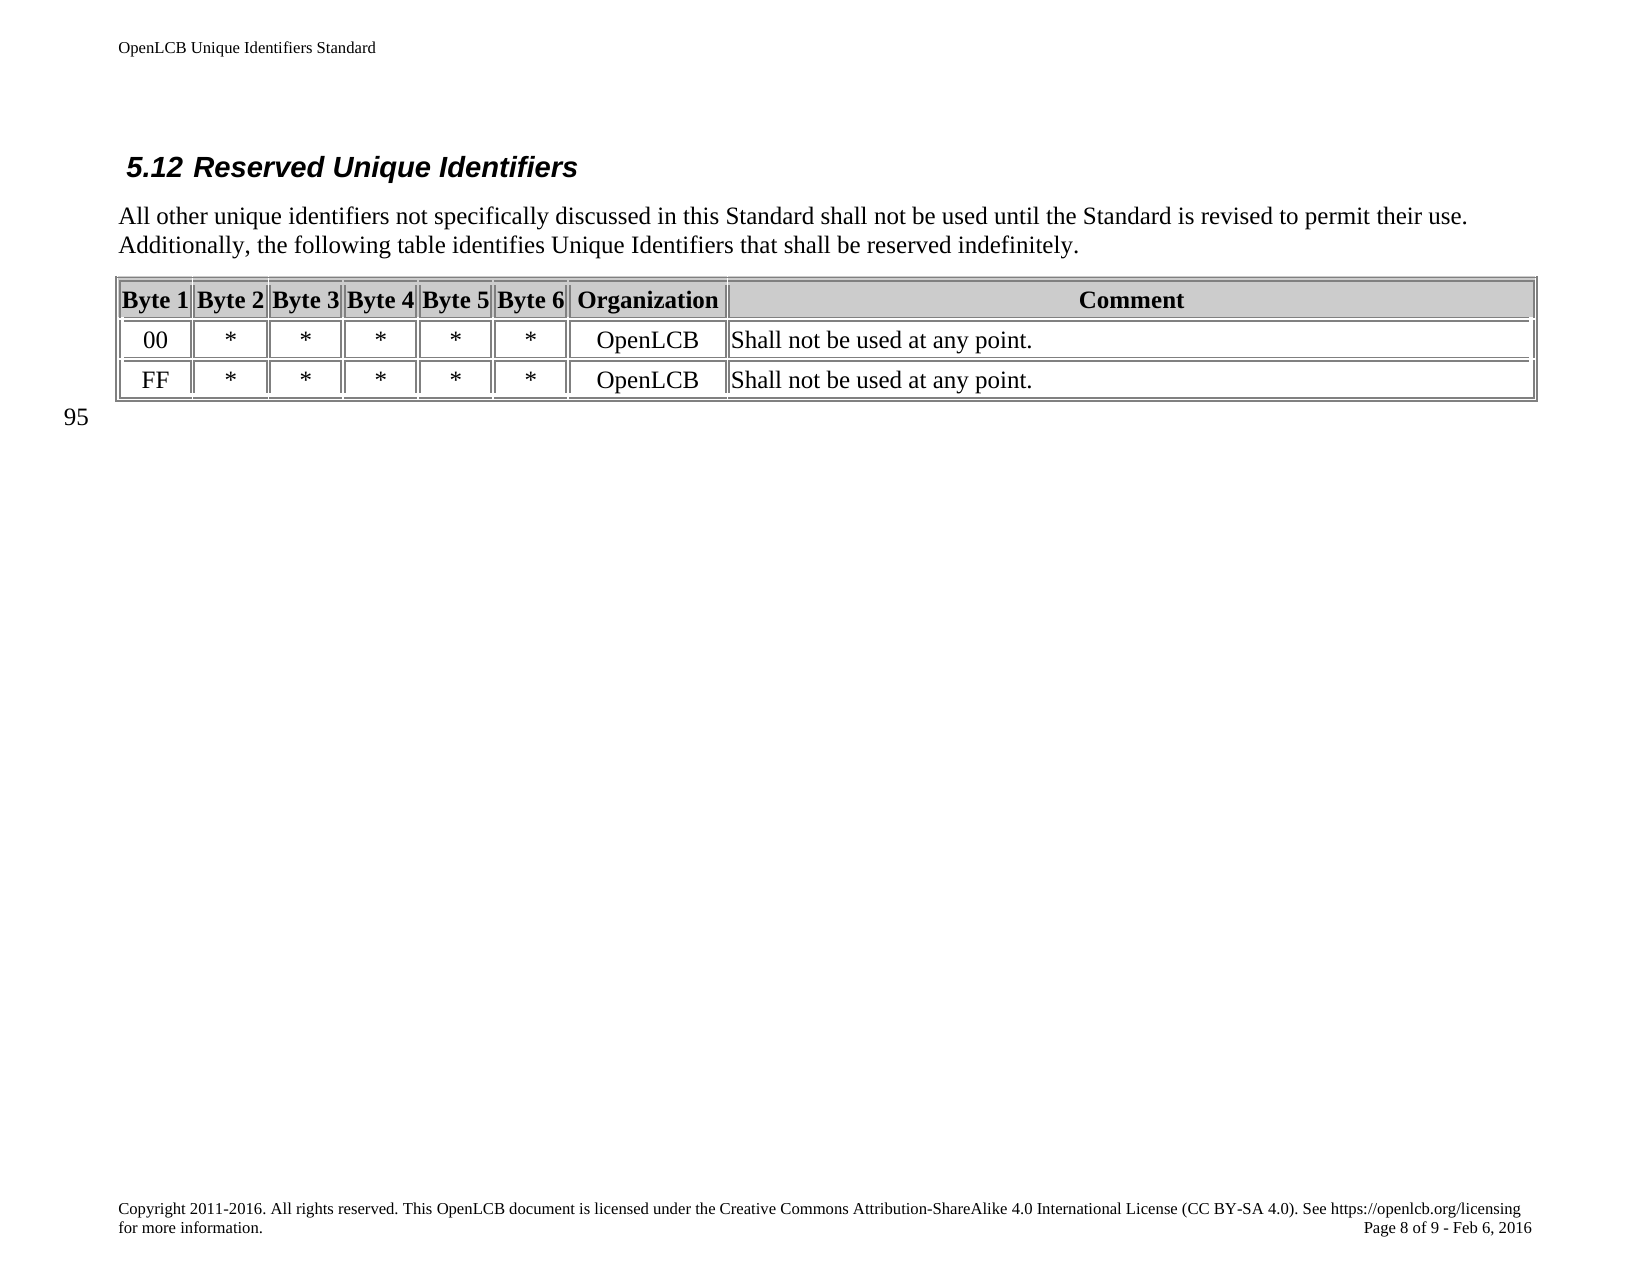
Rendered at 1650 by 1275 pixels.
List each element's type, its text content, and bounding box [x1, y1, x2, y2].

table_cell * [418, 357, 493, 397]
table_cell * [421, 322, 490, 357]
table_header Byte 5 [418, 278, 493, 317]
table_cell * [271, 322, 340, 357]
table_cell * [269, 357, 343, 397]
table_cell * [493, 357, 568, 397]
table_header Byte 2 [193, 282, 268, 317]
table_header Byte 3 [269, 278, 343, 317]
table_header Byte 6 [493, 278, 568, 317]
table_cell Shall not be used at any point. [728, 357, 1535, 397]
table_cell FF [118, 357, 192, 397]
table_header Byte 4 [343, 278, 418, 317]
table_header Comment [728, 282, 1533, 317]
table_cell * [193, 362, 268, 397]
table_cell OpenLCB [571, 322, 725, 357]
table_cell * [195, 322, 266, 357]
table_cell Shall not be used at any point. [728, 317, 1535, 357]
table_cell * [346, 322, 415, 357]
subtitle Reserved Unique Identifiers [118, 150, 1532, 183]
table_cell * [496, 322, 565, 357]
text All other unique identifiers not specifically discussed in this Standard shall not be used until the Standard is revised to permit their use. Additionally, the following table identifies Unique Identifiers that shall be reserved indefinitely. [118, 201, 1532, 259]
table_header Byte 1 [121, 282, 192, 317]
table_cell * [343, 357, 418, 397]
table_cell 00 [118, 317, 192, 357]
table_cell OpenLCB [568, 357, 727, 397]
table_header Organization [568, 278, 727, 317]
